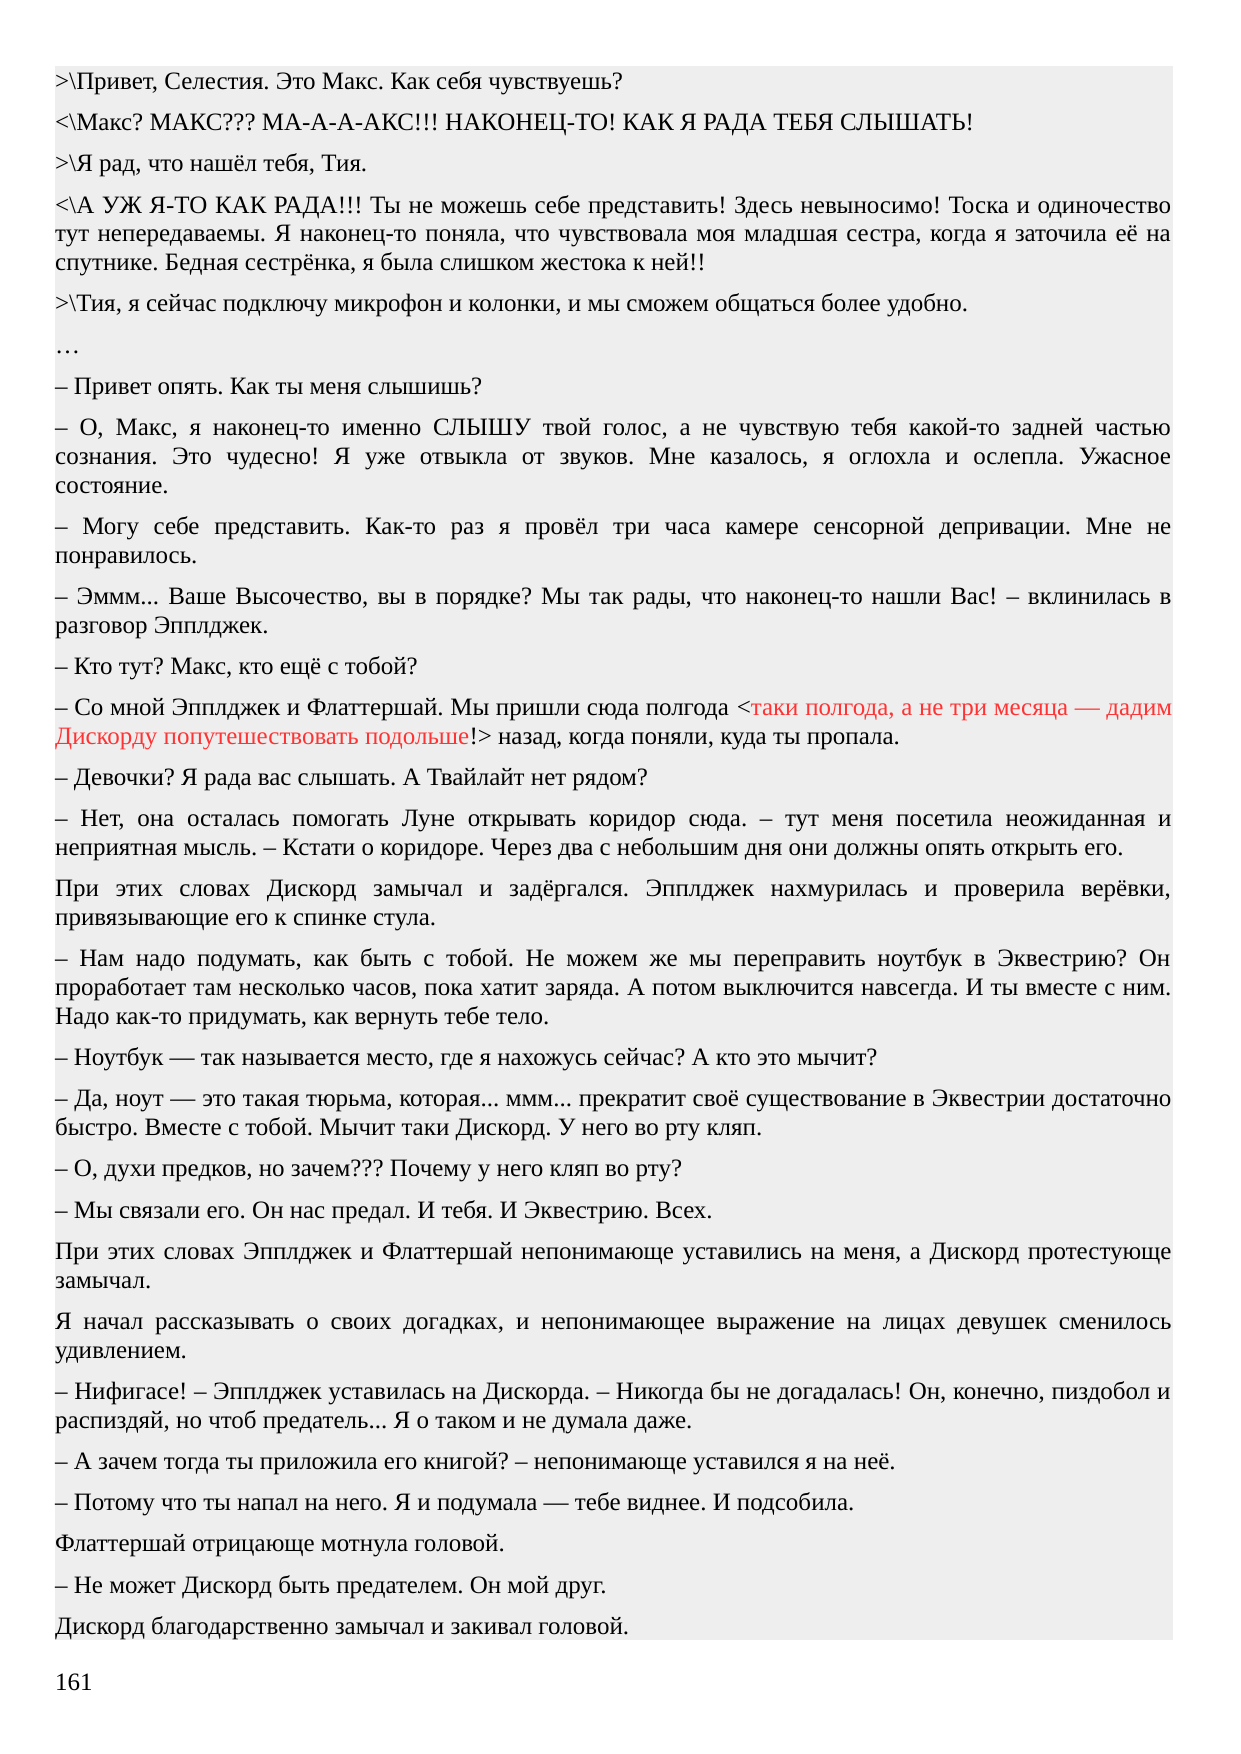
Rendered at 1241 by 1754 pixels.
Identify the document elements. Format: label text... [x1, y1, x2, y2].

text – Не может Дискорд быть предателем. Он мой друг. [55, 1570, 1173, 1598]
text При этих словах Эпплджек и Флаттершай непонимающе уставились на меня, а Дискорд протестующе замычал. [55, 1236, 1173, 1293]
text – Со мной Эпплджек и Флаттершай. Мы пришли сюда полгода <таки полгода, а не три месяца — дадим Дискорду попутешествовать подольше!> назад, когда поняли, куда ты пропала. [55, 692, 1173, 750]
text – Нет, она осталась помогать Луне открывать коридор сюда. – тут меня посетила неожиданная и неприятная мысль. – Кстати о коридоре. Через два с небольшим дня они должны опять открыть его. [55, 803, 1173, 861]
text – Девочки? Я рада вас слышать. А Твайлайт нет рядом? [55, 762, 1173, 791]
text – Привет опять. Как ты меня слышишь? [55, 371, 1173, 400]
text >\Я рад, что нашёл тебя, Тия. [55, 148, 1173, 177]
text – Да, ноут — это такая тюрьма, которая... ммм... прекратит своё существование в Эквестрии достаточно быстро. Вместе с тобой. Мычит таки Дискорд. У него во рту кляп. [55, 1083, 1173, 1141]
text – Эммм... Ваше Высочество, вы в порядке? Мы так рады, что наконец-то нашли Вас! – вклинилась в разговор Эпплджек. [55, 581, 1173, 638]
text – Могу себе представить. Как-то раз я провёл три часа камере сенсорной депривации. Мне не понравилось. [55, 511, 1173, 568]
text … [55, 330, 1173, 358]
text – Нам надо подумать, как быть с тобой. Не можем же мы переправить ноутбук в Эквестрию? Он проработает там несколько часов, пока хатит заряда. А потом выключится навсегда. И ты вместе с ним. Надо как-то придумать, как вернуть тебе тело. [55, 943, 1173, 1030]
text – Кто тут? Макс, кто ещё с тобой? [55, 651, 1173, 680]
text При этих словах Дискорд замычал и задёргался. Эпплджек нахмурилась и проверила верёвки, привязывающие его к спинке стула. [55, 873, 1173, 931]
text Флаттершай отрицающе мотнула головой. [55, 1528, 1173, 1557]
text Дискорд благодарственно замычал и закивал головой. [55, 1611, 1173, 1640]
text – О, духи предков, но зачем??? Почему у него кляп во рту? [55, 1153, 1173, 1182]
text – А зачем тогда ты приложила его книгой? – непонимающе уставился я на неё. [55, 1446, 1173, 1475]
text – Мы связали его. Он нас предал. И тебя. И Эквестрию. Всех. [55, 1195, 1173, 1223]
text – Нифигасе! – Эпплджек уставилась на Дискорда. – Никогда бы не догадалась! Он, конечно, пиздобол и распиздяй, но чтоб предатель... Я о таком и не думала даже. [55, 1376, 1173, 1433]
text Я начал рассказывать о своих догадках, и непонимающее выражение на лицах девушек сменилось удивлением. [55, 1306, 1173, 1363]
text >\Тия, я сейчас подключу микрофон и колонки, и мы сможем общаться более удобно. [55, 288, 1173, 317]
text – О, Макс, я наконец-то именно СЛЫШУ твой голос, а не чувствую тебя какой-то задней частью сознания. Это чудесно! Я уже отвыкла от звуков. Мне казалось, я оглохла и ослепла. Ужасное состояние. [55, 412, 1173, 498]
text – Потому что ты напал на него. Я и подумала — тебе виднее. И подсобила. [55, 1487, 1173, 1516]
text <\Макс? МАКС??? МА-А-А-АКС!!! НАКОНЕЦ-ТО! КАК Я РАДА ТЕБЯ СЛЫШАТЬ! [55, 107, 1173, 136]
text <\А УЖ Я-ТО КАК РАДА!!! Ты не можешь себе представить! Здесь невыносимо! Тоска и одиночество тут непередаваемы. Я наконец-то поняла, что чувствовала моя младшая сестра, когда я заточила её на спутнике. Бедная сестрёнка, я была слишком жестока к ней!! [55, 190, 1173, 276]
text >\Привет, Селестия. Это Макс. Как себя чувствуешь? [55, 66, 1173, 95]
text – Ноутбук — так называется место, где я нахожусь сейчас? А кто это мычит? [55, 1042, 1173, 1071]
